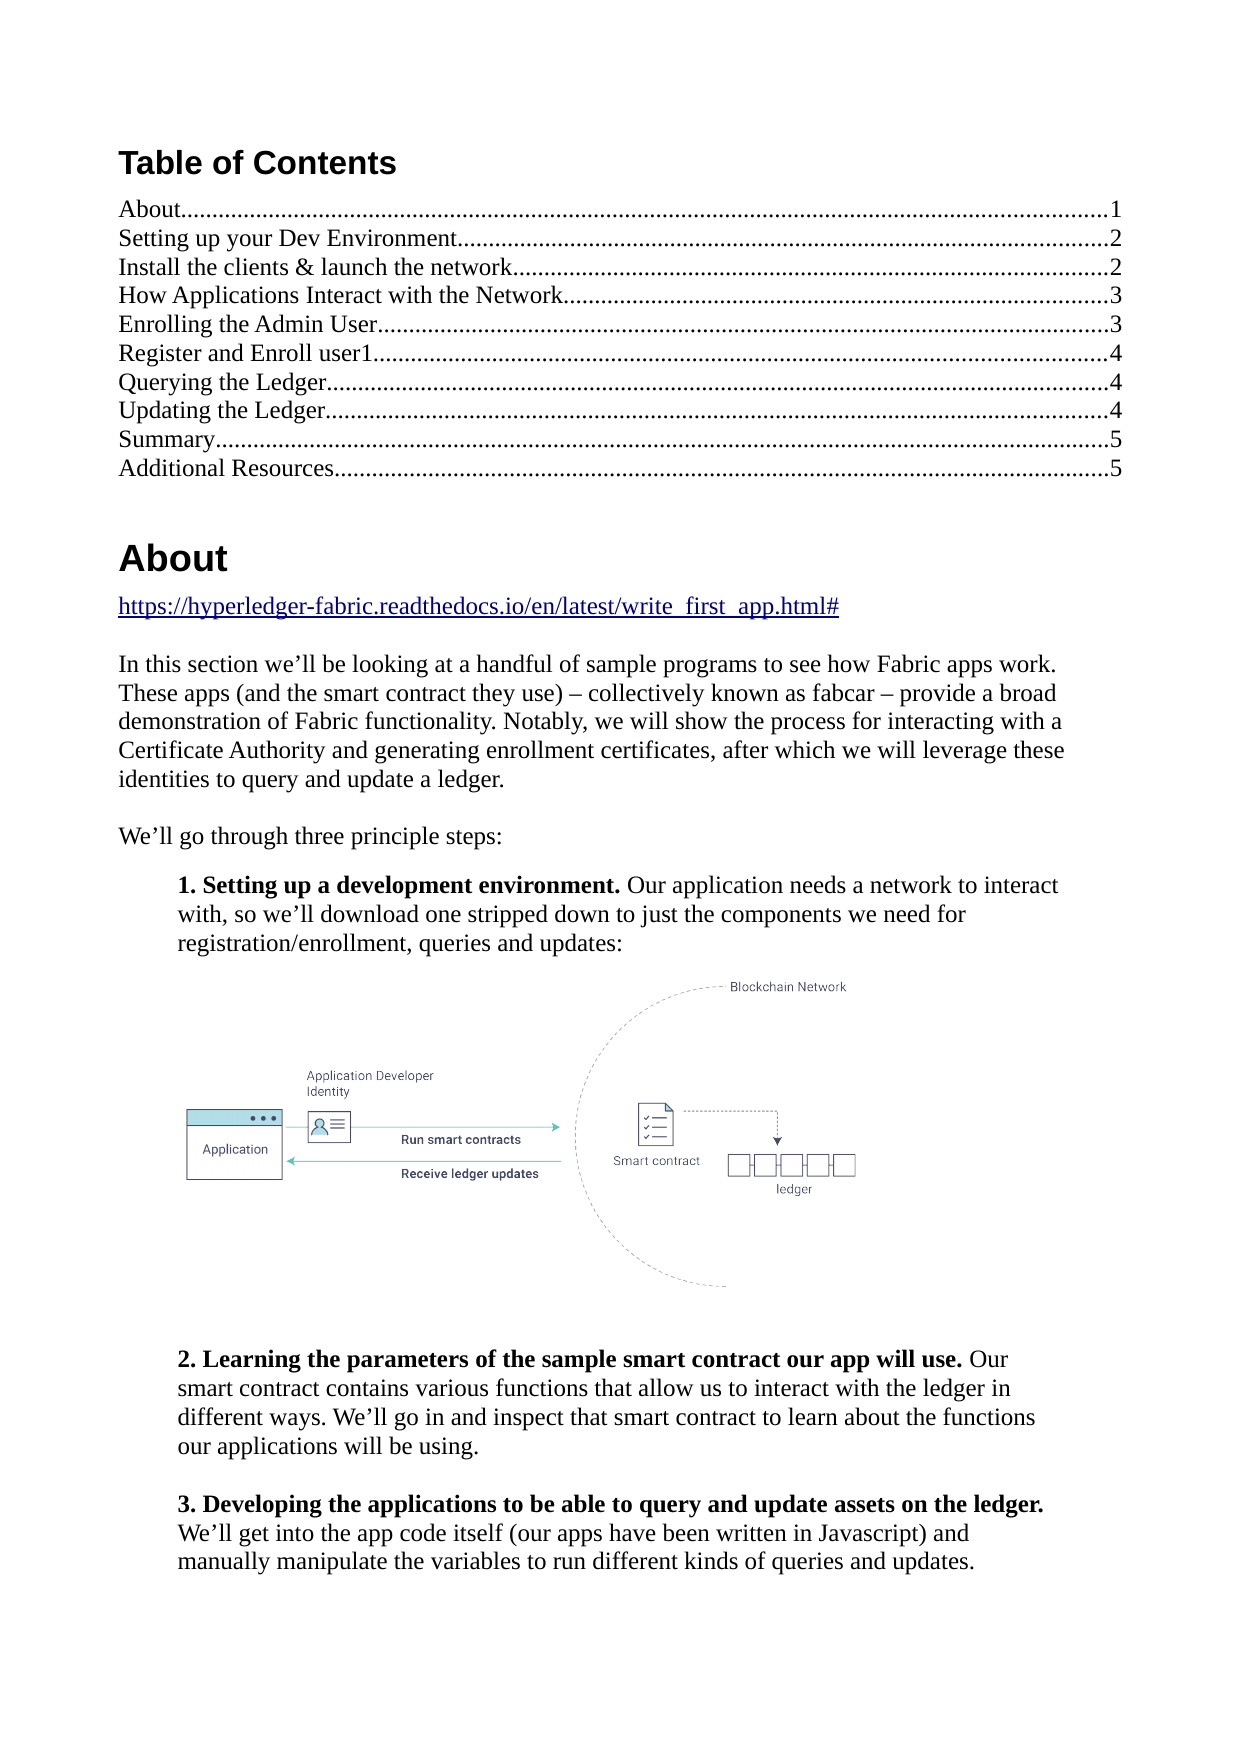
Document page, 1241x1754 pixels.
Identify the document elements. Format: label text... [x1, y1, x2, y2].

text https://hyperledger-fabric.readthedocs.io/en/latest/write_first_app.html# [118, 591, 1122, 620]
text We’ll go through three principle steps: [118, 821, 1122, 850]
text About 1 [118, 194, 1122, 223]
text Summary 5 [118, 424, 1122, 453]
text Additional Resources 5 [118, 453, 1122, 482]
text Install the clients & launch the network 2 [118, 252, 1122, 280]
subtitle About [118, 535, 1122, 579]
text How Applications Interact with the Network 3 [118, 280, 1122, 309]
text Setting up your Dev Environment 2 [118, 223, 1122, 252]
text Updating the Ledger 4 [118, 395, 1122, 424]
text 3. Developing the applications to be able to query and update assets on the ledger. We’ll get into the app code itself (our apps have been written in Javascript) and manually manipulate the variables to run different kinds of queries and updates. [177, 1489, 1063, 1575]
text 2. Learning the parameters of the sample smart contract our app will use. Our smart contract contains various functions that allow us to interact with the ledger in different ways. We’ll go in and inspect that smart contract to learn about the functions our applications will be using. [177, 1344, 1063, 1459]
picture [186, 980, 856, 1287]
text Register and Enroll user1 4 [118, 338, 1122, 367]
text Querying the Ledger 4 [118, 367, 1122, 395]
text In this section we’ll be looking at a handful of sample programs to see how Fabric apps work. These apps (and the smart contract they use) – collectively known as fabcar – provide a broad demonstration of Fabric functionality. Notably, we will show the process for interacting with a Certificate Authority and generating enrollment certificates, after which we will leverage these identities to query and update a ledger. [118, 649, 1122, 793]
text 1. Setting up a development environment. Our application needs a network to interact with, so we’ll download one stripped down to just the components we need for registration/enrollment, queries and updates: [177, 871, 1063, 957]
text Enrolling the Admin User 3 [118, 309, 1122, 338]
subtitle Table of Contents [118, 143, 1122, 182]
